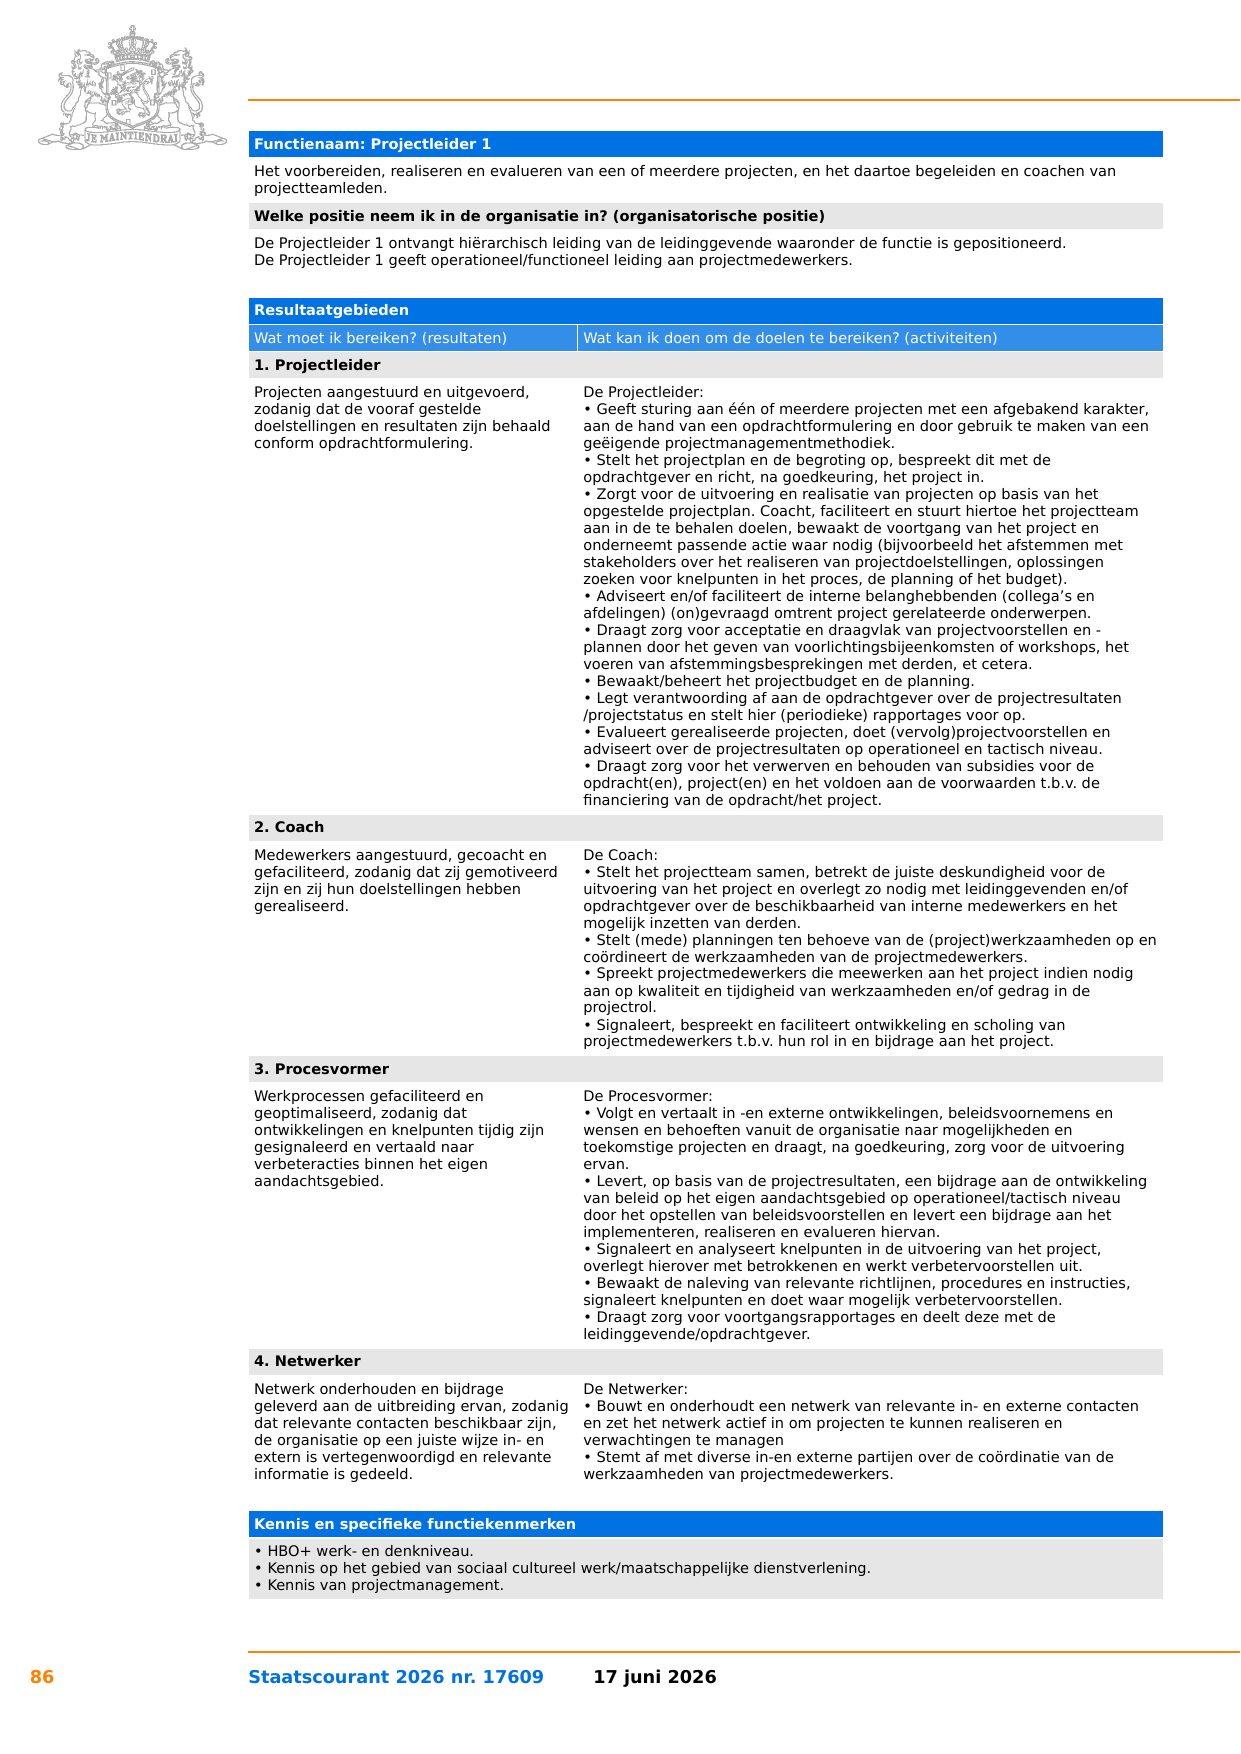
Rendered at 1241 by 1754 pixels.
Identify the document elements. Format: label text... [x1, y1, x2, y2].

table_cell Welke positie neem ik in de organisatie in? (organisatorische positie) [249, 203, 1163, 229]
table_cell Het voorbereiden, realiseren en evalueren van een of meerdere projecten, en het daartoe begeleiden en coachen van projectteamleden. [249, 158, 1163, 202]
table_cell De Coach: • Stelt het projectteam samen, betrekt de juiste deskundigheid voor de uitvoering van het project en overlegt zo nodig met leidinggevenden en/of opdrachtgever over de beschikbaarheid van interne medewerkers en het mogelijk inzetten van derden. • Stelt (mede) planningen ten behoeve van de (project)werkzaamheden op en coördineert de werkzaamheden van de projectmedewerkers. • Spreekt projectmedewerkers die meewerken aan het project indien nodig aan op kwaliteit en tijdigheid van werkzaamheden en/of gedrag in de projectrol. • Signaleert, bespreekt en faciliteert ontwikkeling en scholing van projectmedewerkers t.b.v. hun rol in en bijdrage aan het project. [578, 842, 1163, 1055]
table_cell Netwerk onderhouden en bijdrage geleverd aan de uitbreiding ervan, zodanig dat relevante contacten beschikbaar zijn, de organisatie op een juiste wijze in- en extern is vertegenwoordigd en relevante informatie is gedeeld. [249, 1376, 577, 1487]
table_cell 4. Netwerker [249, 1349, 1163, 1375]
table_cell Wat moet ik bereiken? (resultaten) [249, 325, 577, 351]
picture [38, 25, 227, 150]
table_cell Projecten aangestuurd en uitgevoerd, zodanig dat de vooraf gestelde doelstellingen en resultaten zijn behaald conform opdrachtformulering. [249, 380, 577, 813]
table_cell De Procesvormer: • Volgt en vertaalt in -en externe ontwikkelingen, beleidsvoornemens en wensen en behoeften vanuit de organisatie naar mogelijkheden en toekomstige projecten en draagt, na goedkeuring, zorg voor de uitvoering ervan. • Levert, op basis van de projectresultaten, een bijdrage aan de ontwikkeling van beleid op het eigen aandachtsgebied op operationeel/tactisch niveau door het opstellen van beleidsvoorstellen en levert een bijdrage aan het implementeren, realiseren en evalueren hiervan. • Signaleert en analyseert knelpunten in de uitvoering van het project, overlegt hierover met betrokkenen en werkt verbetervoorstellen uit. • Bewaakt de naleving van relevante richtlijnen, procedures en instructies, signaleert knelpunten en doet waar mogelijk verbetervoorstellen. • Draagt zorg voor voortgangsrapportages en deelt deze met de leidinggevende/opdrachtgever. [578, 1084, 1163, 1347]
table_cell 1. Projectleider [249, 352, 1163, 378]
table_cell 3. Procesvormer [249, 1056, 1163, 1082]
table_cell De Projectleider 1 ontvangt hiërarchisch leiding van de leidinggevende waaronder de functie is gepositioneerd. De Projectleider 1 geeft operationeel/functioneel leiding aan projectmedewerkers. [249, 230, 1163, 273]
table_cell • HBO+ werk- en denkniveau. • Kennis op het gebied van sociaal cultureel werk/maatschappelijke dienstverlening. • Kennis van projectmanagement. [249, 1539, 1163, 1599]
table_cell Wat kan ik doen om de doelen te bereiken? (activiteiten) [578, 325, 1163, 351]
table_cell 2. Coach [249, 815, 1163, 841]
table_header Functienaam: Projectleider 1 [249, 131, 1163, 157]
table_header Resultaatgebieden [249, 298, 1163, 324]
table_cell De Projectleider: • Geeft sturing aan één of meerdere projecten met een afgebakend karakter, aan de hand van een opdrachtformulering en door gebruik te maken van een geëigende projectmanagementmethodiek. • Stelt het projectplan en de begroting op, bespreekt dit met de opdrachtgever en richt, na goedkeuring, het project in. • Zorgt voor de uitvoering en realisatie van projecten op basis van het opgestelde projectplan. Coacht, faciliteert en stuurt hiertoe het projectteam aan in de te behalen doelen, bewaakt de voortgang van het project en onderneemt passende actie waar nodig (bijvoorbeeld het afstemmen met stakeholders over het realiseren van projectdoelstellingen, oplossingen zoeken voor knelpunten in het proces, de planning of het budget). • Adviseert en/of faciliteert de interne belanghebbenden (collega’s en afdelingen) (on)gevraagd omtrent project gerelateerde onderwerpen. • Draagt zorg voor acceptatie en draagvlak van projectvoorstellen en -plannen door het geven van voorlichtingsbijeenkomsten of workshops, het voeren van afstemmingsbesprekingen met derden, et cetera. • Bewaakt/beheert het projectbudget en de planning. • Legt verantwoording af aan de opdrachtgever over de projectresultaten /projectstatus en stelt hier (periodieke) rapportages voor op. • Evalueert gerealiseerde projecten, doet (vervolg)projectvoorstellen en adviseert over de projectresultaten op operationeel en tactisch niveau. • Draagt zorg voor het verwerven en behouden van subsidies voor de opdracht(en), project(en) en het voldoen aan de voorwaarden t.b.v. de financiering van de opdracht/het project. [578, 380, 1163, 813]
table_header Kennis en specifieke functiekenmerken [249, 1511, 1163, 1537]
table_cell Werkprocessen gefaciliteerd en geoptimaliseerd, zodanig dat ontwikkelingen en knelpunten tijdig zijn gesignaleerd en vertaald naar verbeteracties binnen het eigen aandachtsgebied. [249, 1084, 577, 1347]
table_cell Medewerkers aangestuurd, gecoacht en gefaciliteerd, zodanig dat zij gemotiveerd zijn en zij hun doelstellingen hebben gerealiseerd. [249, 842, 577, 1055]
table_cell De Netwerker: • Bouwt en onderhoudt een netwerk van relevante in- en externe contacten en zet het netwerk actief in om projecten te kunnen realiseren en verwachtingen te managen • Stemt af met diverse in-en externe partijen over de coördinatie van de werkzaamheden van projectmedewerkers. [578, 1376, 1163, 1487]
